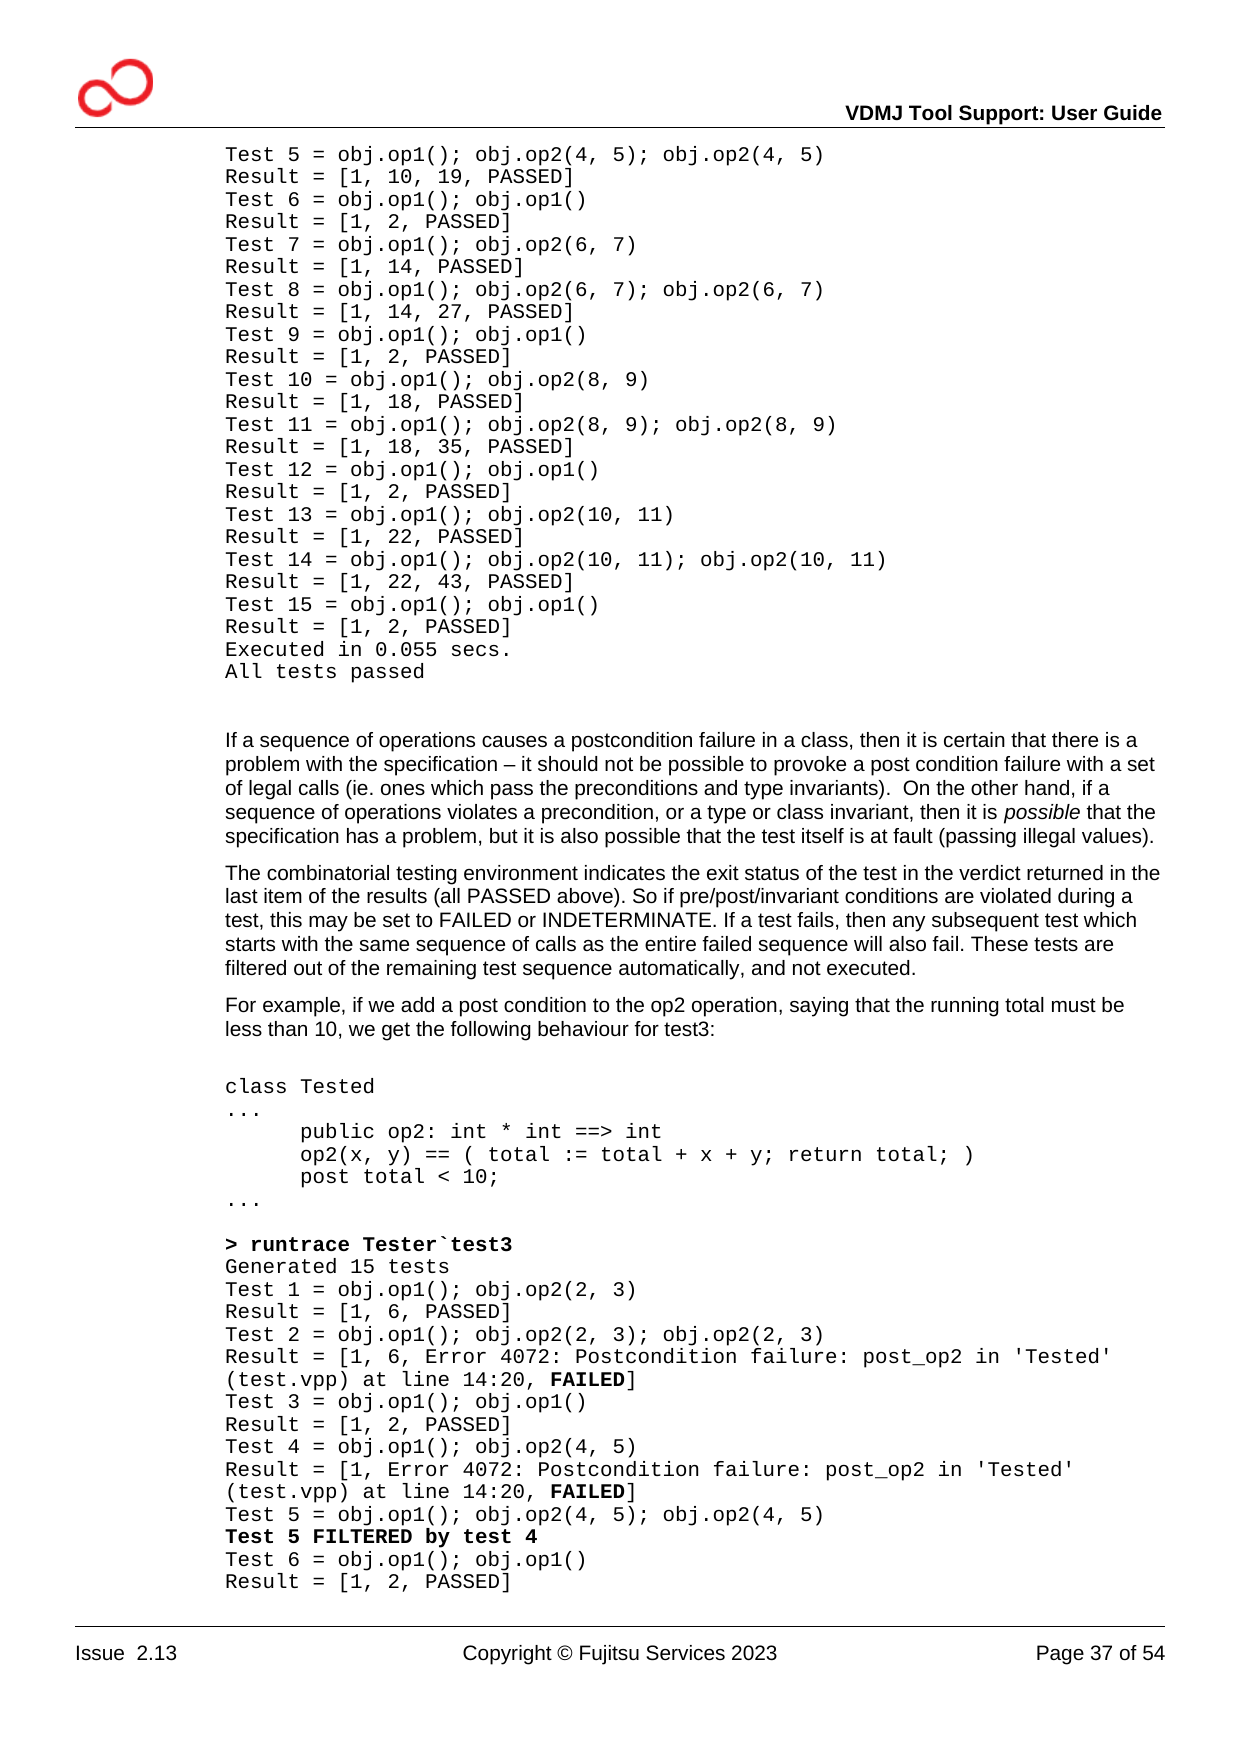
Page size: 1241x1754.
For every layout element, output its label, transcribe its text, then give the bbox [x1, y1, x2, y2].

text public op2: int * int ==> int [225, 1121, 1165, 1143]
text Generated 15 tests [225, 1256, 1165, 1278]
text If a sequence of operations causes a postcondition failure in a class, then it is certain that there is a problem with the specification – it should not be possible to provoke a post condition failure with a set of legal calls (ie. ones which pass the preconditions and type invariants). On the other hand, if a sequence of operations violates a precondition, or a type or class invariant, then it is possible that the specification has a problem, but it is also possible that the test itself is at fault (passing illegal values). [225, 728, 1165, 848]
text Test 7 = obj.op1(); obj.op2(6, 7) [225, 233, 1165, 256]
text All tests passed [225, 661, 1165, 683]
text Test 14 = obj.op1(); obj.op2(10, 11); obj.op2(10, 11) [225, 548, 1165, 571]
text Result = [1, 14, PASSED] [225, 256, 1165, 278]
text Result = [1, 6, PASSED] [225, 1301, 1165, 1323]
text Result = [1, 10, 19, PASSED] [225, 166, 1165, 188]
text Result = [1, 14, 27, PASSED] [225, 301, 1165, 323]
text Result = [1, 2, PASSED] [225, 1571, 1165, 1593]
text Test 1 = obj.op1(); obj.op2(2, 3) [225, 1278, 1165, 1301]
text op2(x, y) == ( total := total + x + y; return total; ) [225, 1143, 1165, 1166]
text Result = [1, 2, PASSED] [225, 481, 1165, 503]
text Test 5 = obj.op1(); obj.op2(4, 5); obj.op2(4, 5) [225, 143, 1165, 166]
text Result = [1, 2, PASSED] [225, 346, 1165, 368]
text Result = [1, 6, Error 4072: Postcondition failure: post_op2 in 'Tested' (test.vpp) at line 14:20, FAILED] [225, 1346, 1165, 1391]
text Result = [1, 22, 43, PASSED] [225, 571, 1165, 593]
text Test 9 = obj.op1(); obj.op1() [225, 323, 1165, 346]
text Test 6 = obj.op1(); obj.op1() [225, 188, 1165, 211]
text Test 15 = obj.op1(); obj.op1() [225, 593, 1165, 616]
text Result = [1, 2, PASSED] [225, 211, 1165, 233]
text Test 4 = obj.op1(); obj.op2(4, 5) [225, 1436, 1165, 1458]
text Test 2 = obj.op1(); obj.op2(2, 3); obj.op2(2, 3) [225, 1323, 1165, 1346]
text ... [225, 1098, 1165, 1121]
text Result = [1, Error 4072: Postcondition failure: post_op2 in 'Tested' (test.vpp) at line 14:20, FAILED] [225, 1458, 1165, 1503]
text ... [225, 1188, 1165, 1211]
text > runtrace Tester`test3 [225, 1233, 1165, 1256]
text Test 3 = obj.op1(); obj.op1() [225, 1391, 1165, 1413]
picture [78, 52, 153, 127]
text Result = [1, 2, PASSED] [225, 1413, 1165, 1436]
text Test 6 = obj.op1(); obj.op1() [225, 1548, 1165, 1571]
text Result = [1, 22, PASSED] [225, 526, 1165, 548]
text Result = [1, 18, PASSED] [225, 391, 1165, 413]
text The combinatorial testing environment indicates the exit status of the test in the verdict returned in the last item of the results (all PASSED above). So if pre/post/invariant conditions are violated during a test, this may be set to FAILED or INDETERMINATE. If a test fails, then any subsequent test which starts with the same sequence of calls as the entire failed sequence will also fail. These tests are filtered out of the remaining test sequence automatically, and not executed. [225, 861, 1165, 981]
text Test 12 = obj.op1(); obj.op1() [225, 458, 1165, 481]
text Test 11 = obj.op1(); obj.op2(8, 9); obj.op2(8, 9) [225, 413, 1165, 436]
text Test 5 = obj.op1(); obj.op2(4, 5); obj.op2(4, 5) [225, 1503, 1165, 1526]
text For example, if we add a post condition to the op2 operation, saying that the running total must be less than 10, we get the following behaviour for test3: [225, 993, 1165, 1041]
text Test 8 = obj.op1(); obj.op2(6, 7); obj.op2(6, 7) [225, 278, 1165, 301]
text Test 10 = obj.op1(); obj.op2(8, 9) [225, 368, 1165, 391]
text Executed in 0.055 secs. [225, 638, 1165, 661]
text post total < 10; [225, 1166, 1165, 1188]
text Result = [1, 18, 35, PASSED] [225, 436, 1165, 458]
text Test 5 FILTERED by test 4 [225, 1526, 1165, 1548]
text Test 13 = obj.op1(); obj.op2(10, 11) [225, 503, 1165, 526]
text Result = [1, 2, PASSED] [225, 616, 1165, 638]
text class Tested [225, 1076, 1165, 1098]
